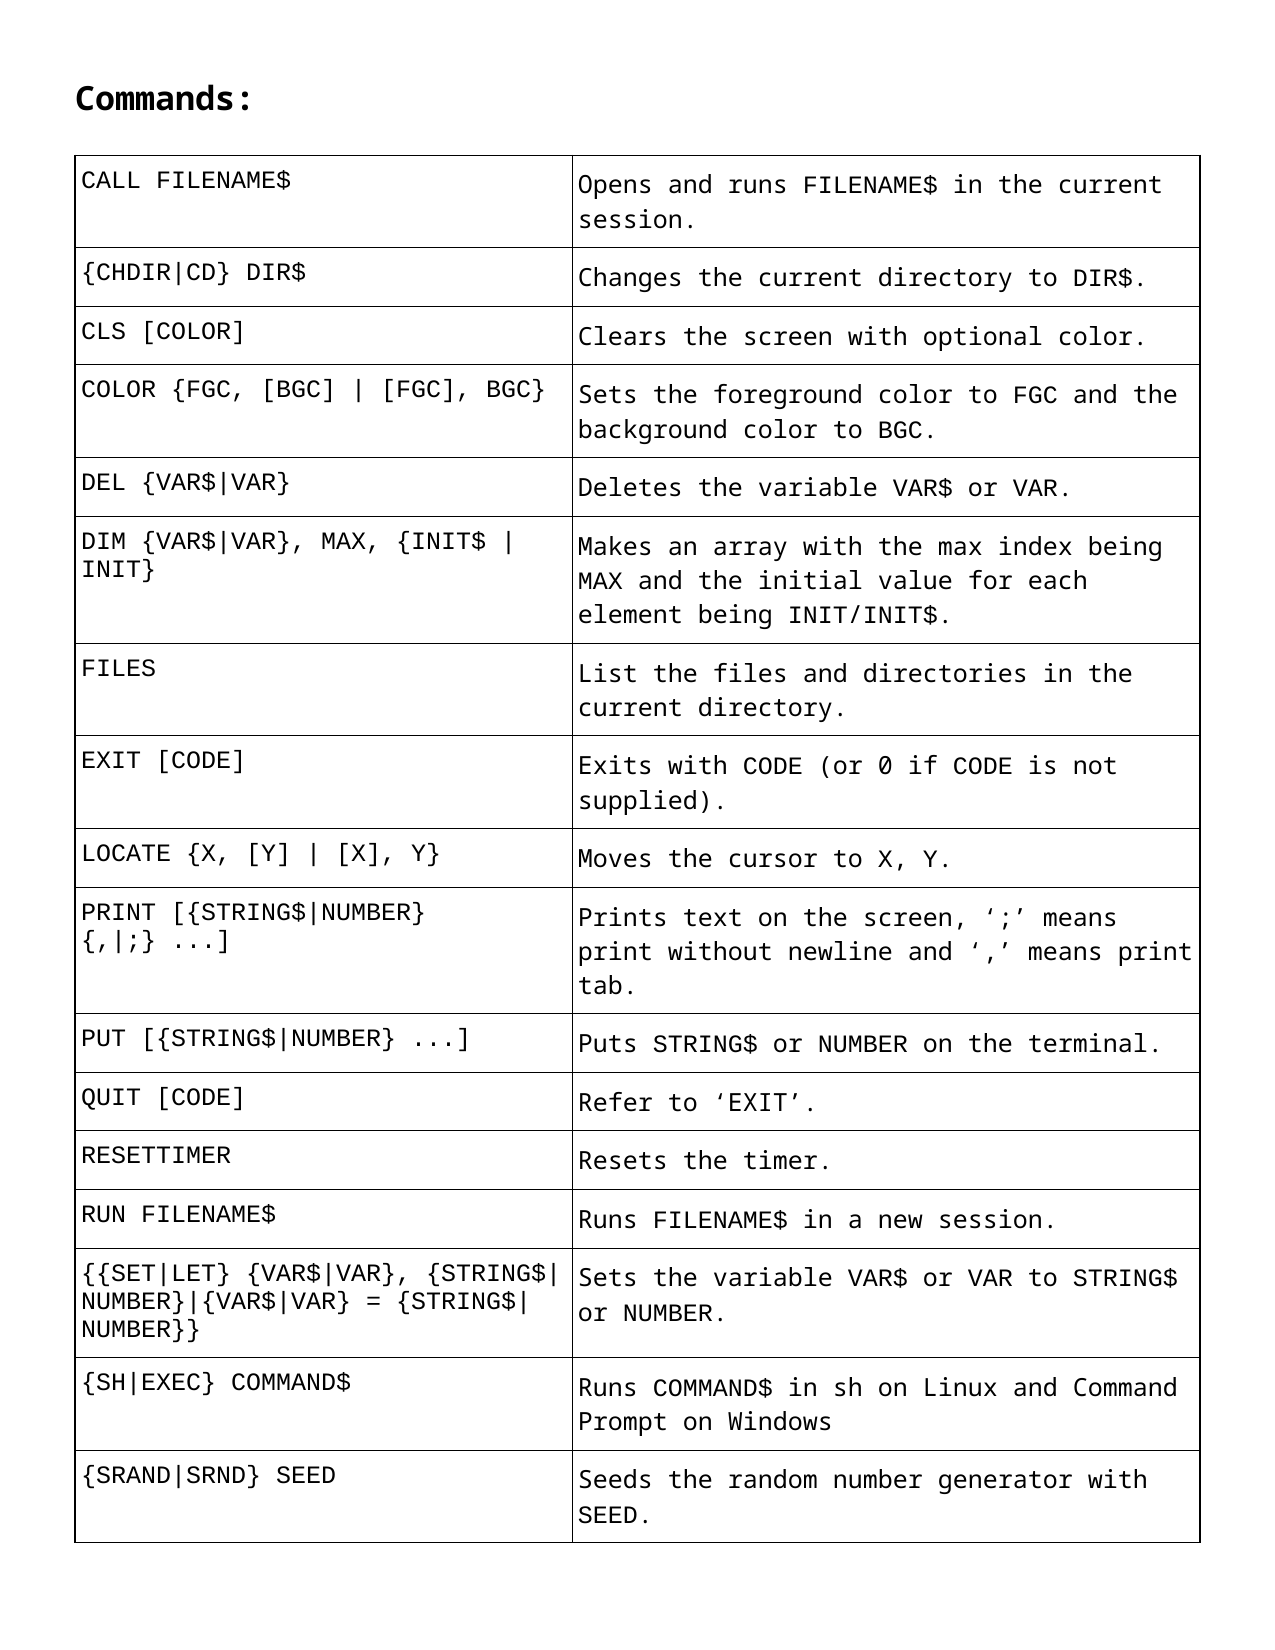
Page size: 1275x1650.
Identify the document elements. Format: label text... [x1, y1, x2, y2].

table_cell Seeds the random number generator with SEED. [573, 1451, 1199, 1542]
table_cell Runs COMMAND$ in sh on Linux and Command Prompt on Windows [573, 1358, 1199, 1449]
table_cell {CHDIR|CD} DIR$ [76, 248, 572, 306]
table_cell PUT [{STRING$|NUMBER} ...] [76, 1014, 572, 1072]
table_header CALL FILENAME$ [76, 156, 572, 247]
table_cell FILES [76, 644, 572, 735]
table_cell {SRAND|SRND} SEED [76, 1451, 572, 1542]
table_cell PRINT [{STRING$|NUMBER}{,|;} ...] [76, 888, 572, 1013]
table_cell Puts STRING$ or NUMBER on the terminal. [573, 1014, 1199, 1072]
table_cell LOCATE {X, [Y] | [X], Y} [76, 829, 572, 887]
table_cell Resets the timer. [573, 1131, 1199, 1189]
table_cell RUN FILENAME$ [76, 1190, 572, 1247]
table_cell {SH|EXEC} COMMAND$ [76, 1358, 572, 1449]
table_cell QUIT [CODE] [76, 1073, 572, 1130]
table_cell Deletes the variable VAR$ or VAR. [573, 458, 1199, 516]
table_cell Sets the variable VAR$ or VAR to STRING$ or NUMBER. [573, 1249, 1199, 1357]
table_cell Clears the screen with optional color. [573, 307, 1199, 364]
table_cell RESETTIMER [76, 1131, 572, 1189]
table_cell DIM {VAR$|VAR}, MAX, {INIT$ | INIT} [76, 517, 572, 643]
table_cell Exits with CODE (or 0 if CODE is not supplied). [573, 736, 1199, 828]
table_cell Sets the foreground color to FGC and the background color to BGC. [573, 365, 1199, 457]
table_cell Runs FILENAME$ in a new session. [573, 1190, 1199, 1247]
table_cell Prints text on the screen, ‘;’ means print without newline and ‘,’ means print tab. [573, 888, 1199, 1013]
table_cell Moves the cursor to X, Y. [573, 829, 1199, 887]
table_cell List the files and directories in the current directory. [573, 644, 1199, 735]
text Commands: [75, 75, 1200, 120]
table_cell COLOR {FGC, [BGC] | [FGC], BGC} [76, 365, 572, 457]
table_cell {{SET|LET} {VAR$|VAR}, {STRING$|NUMBER}|{VAR$|VAR} = {STRING$|NUMBER}} [76, 1249, 572, 1357]
table_cell EXIT [CODE] [76, 736, 572, 828]
table_cell CLS [COLOR] [76, 307, 572, 364]
table_cell DEL {VAR$|VAR} [76, 458, 572, 516]
table_header Opens and runs FILENAME$ in the current session. [573, 156, 1199, 247]
table_cell Changes the current directory to DIR$. [573, 248, 1199, 306]
table_cell Makes an array with the max index being MAX and the initial value for each element being INIT/INIT$. [573, 517, 1199, 643]
table_cell Refer to ‘EXIT’. [573, 1073, 1199, 1130]
